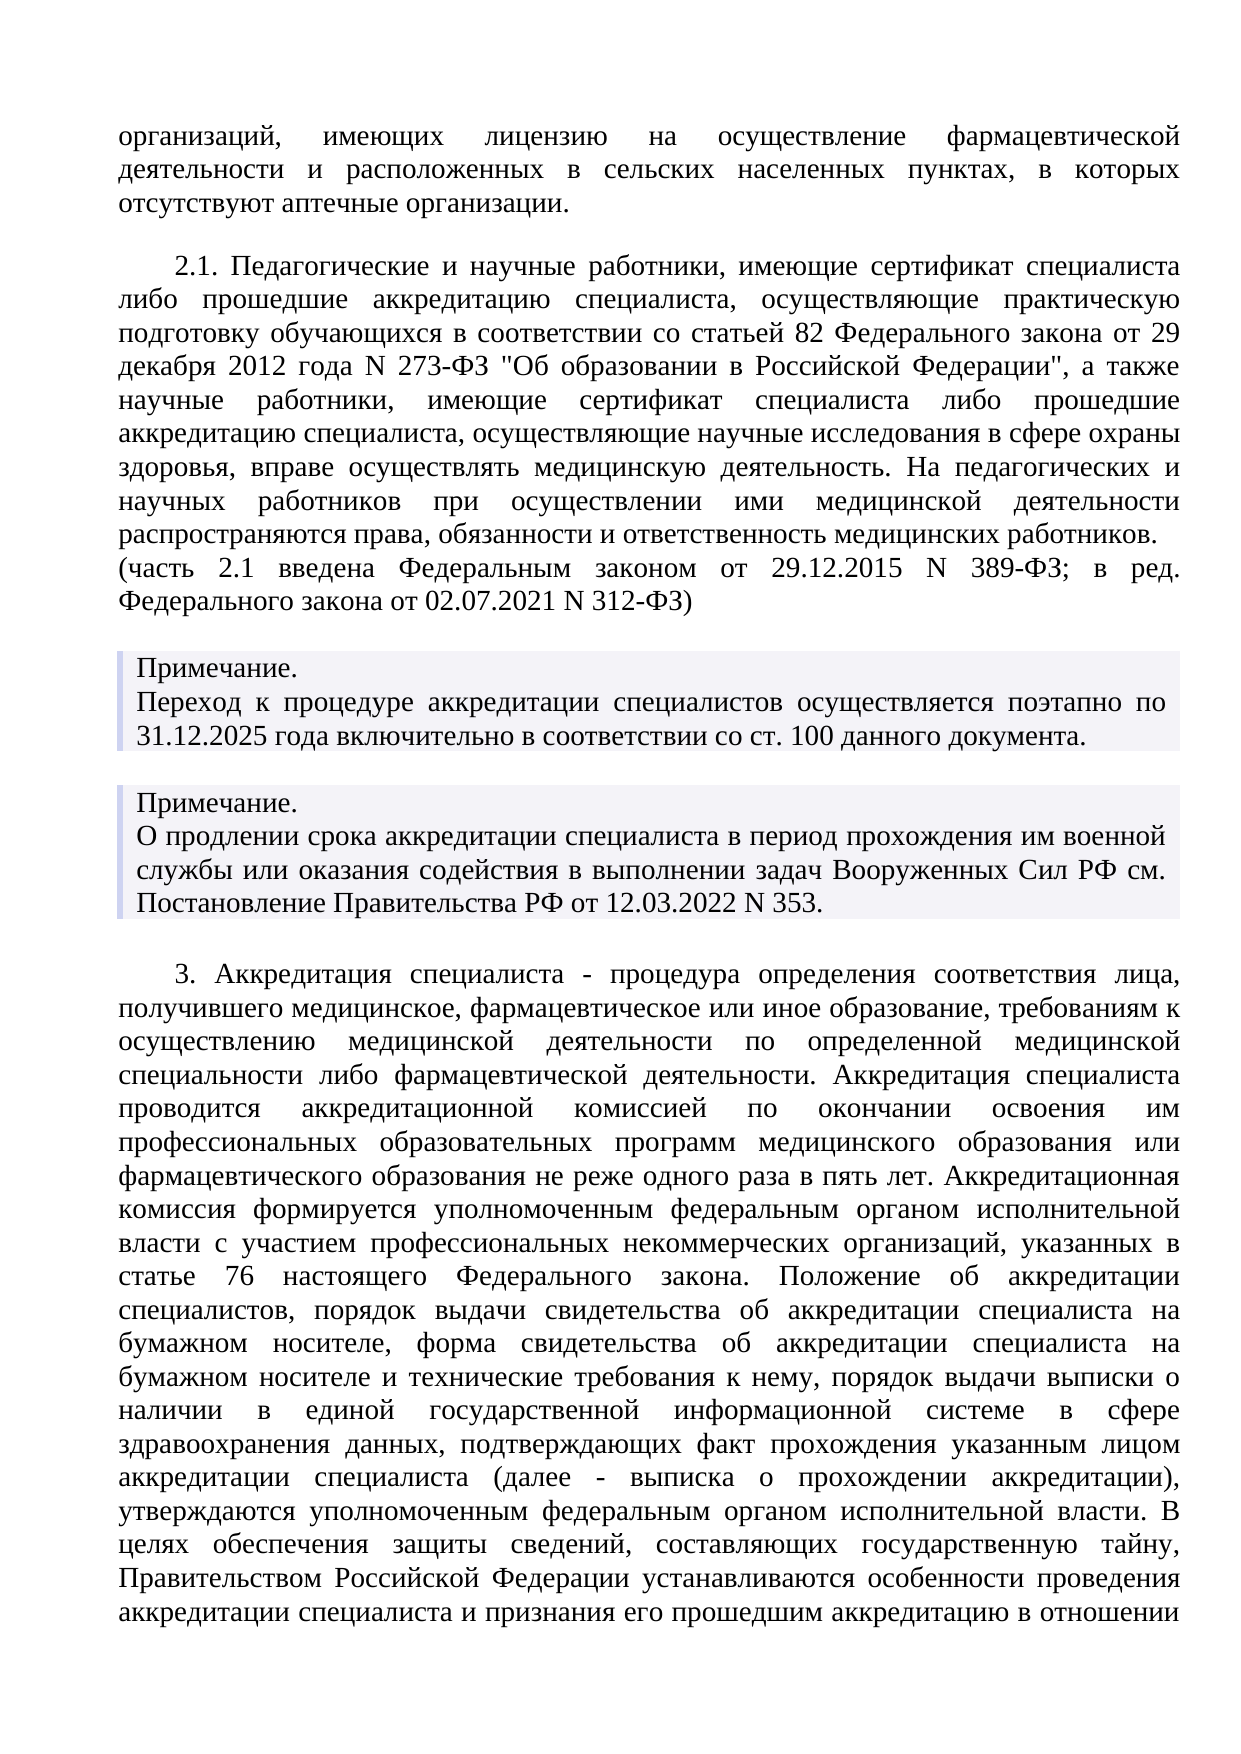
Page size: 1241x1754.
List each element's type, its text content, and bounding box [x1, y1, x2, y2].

table_header [117, 651, 123, 751]
text (часть 2.1 введена Федеральным законом от 29.12.2015 N 389-ФЗ; в ред. Федерального закона от 02.07.2021 N 312-ФЗ) [118, 550, 1181, 617]
table_header [117, 785, 123, 919]
text организаций, имеющих лицензию на осуществление фармацевтической деятельности и расположенных в сельских населенных пунктах, в которых отсутствуют аптечные организации. [118, 118, 1181, 219]
table_header [1168, 651, 1180, 751]
table_header [123, 651, 135, 751]
table_header Примечание. Переход к процедуре аккредитации специалистов осуществляется поэтапно по 31.12.2025 года включительно в соответствии со ст. 100 данного документа. [135, 651, 1168, 751]
table_header [123, 785, 135, 919]
text 2.1. Педагогические и научные работники, имеющие сертификат специалиста либо прошедшие аккредитацию специалиста, осуществляющие практическую подготовку обучающихся в соответствии со статьей 82 Федерального закона от 29 декабря 2012 года N 273-ФЗ "Об образовании в Российской Федерации", а также научные работники, имеющие сертификат специалиста либо прошедшие аккредитацию специалиста, осуществляющие научные исследования в сфере охраны здоровья, вправе осуществлять медицинскую деятельность. На педагогических и научных работников при осуществлении ими медицинской деятельности распространяются права, обязанности и ответственность медицинских работников. [118, 248, 1181, 550]
table_header [1168, 785, 1180, 919]
table_header Примечание. О продлении срока аккредитации специалиста в период прохождения им военной службы или оказания содействия в выполнении задач Вооруженных Сил РФ см. Постановление Правительства РФ от 12.03.2022 N 353. [135, 785, 1168, 919]
text 3. Аккредитация специалиста - процедура определения соответствия лица, получившего медицинское, фармацевтическое или иное образование, требованиям к осуществлению медицинской деятельности по определенной медицинской специальности либо фармацевтической деятельности. Аккредитация специалиста проводится аккредитационной комиссией по окончании освоения им профессиональных образовательных программ медицинского образования или фармацевтического образования не реже одного раза в пять лет. Аккредитационная комиссия формируется уполномоченным федеральным органом исполнительной власти с участием профессиональных некоммерческих организаций, указанных в статье 76 настоящего Федерального закона. Положение об аккредитации специалистов, порядок выдачи свидетельства об аккредитации специалиста на бумажном носителе, форма свидетельства об аккредитации специалиста на бумажном носителе и технические требования к нему, порядок выдачи выписки о наличии в единой государственной информационной системе в сфере здравоохранения данных, подтверждающих факт прохождения указанным лицом аккредитации специалиста (далее - выписка о прохождении аккредитации), утверждаются уполномоченным федеральным органом исполнительной власти. В целях обеспечения защиты сведений, составляющих государственную тайну, Правительством Российской Федерации устанавливаются особенности проведения аккредитации специалиста и признания его прошедшим аккредитацию в отношении [118, 956, 1181, 1627]
